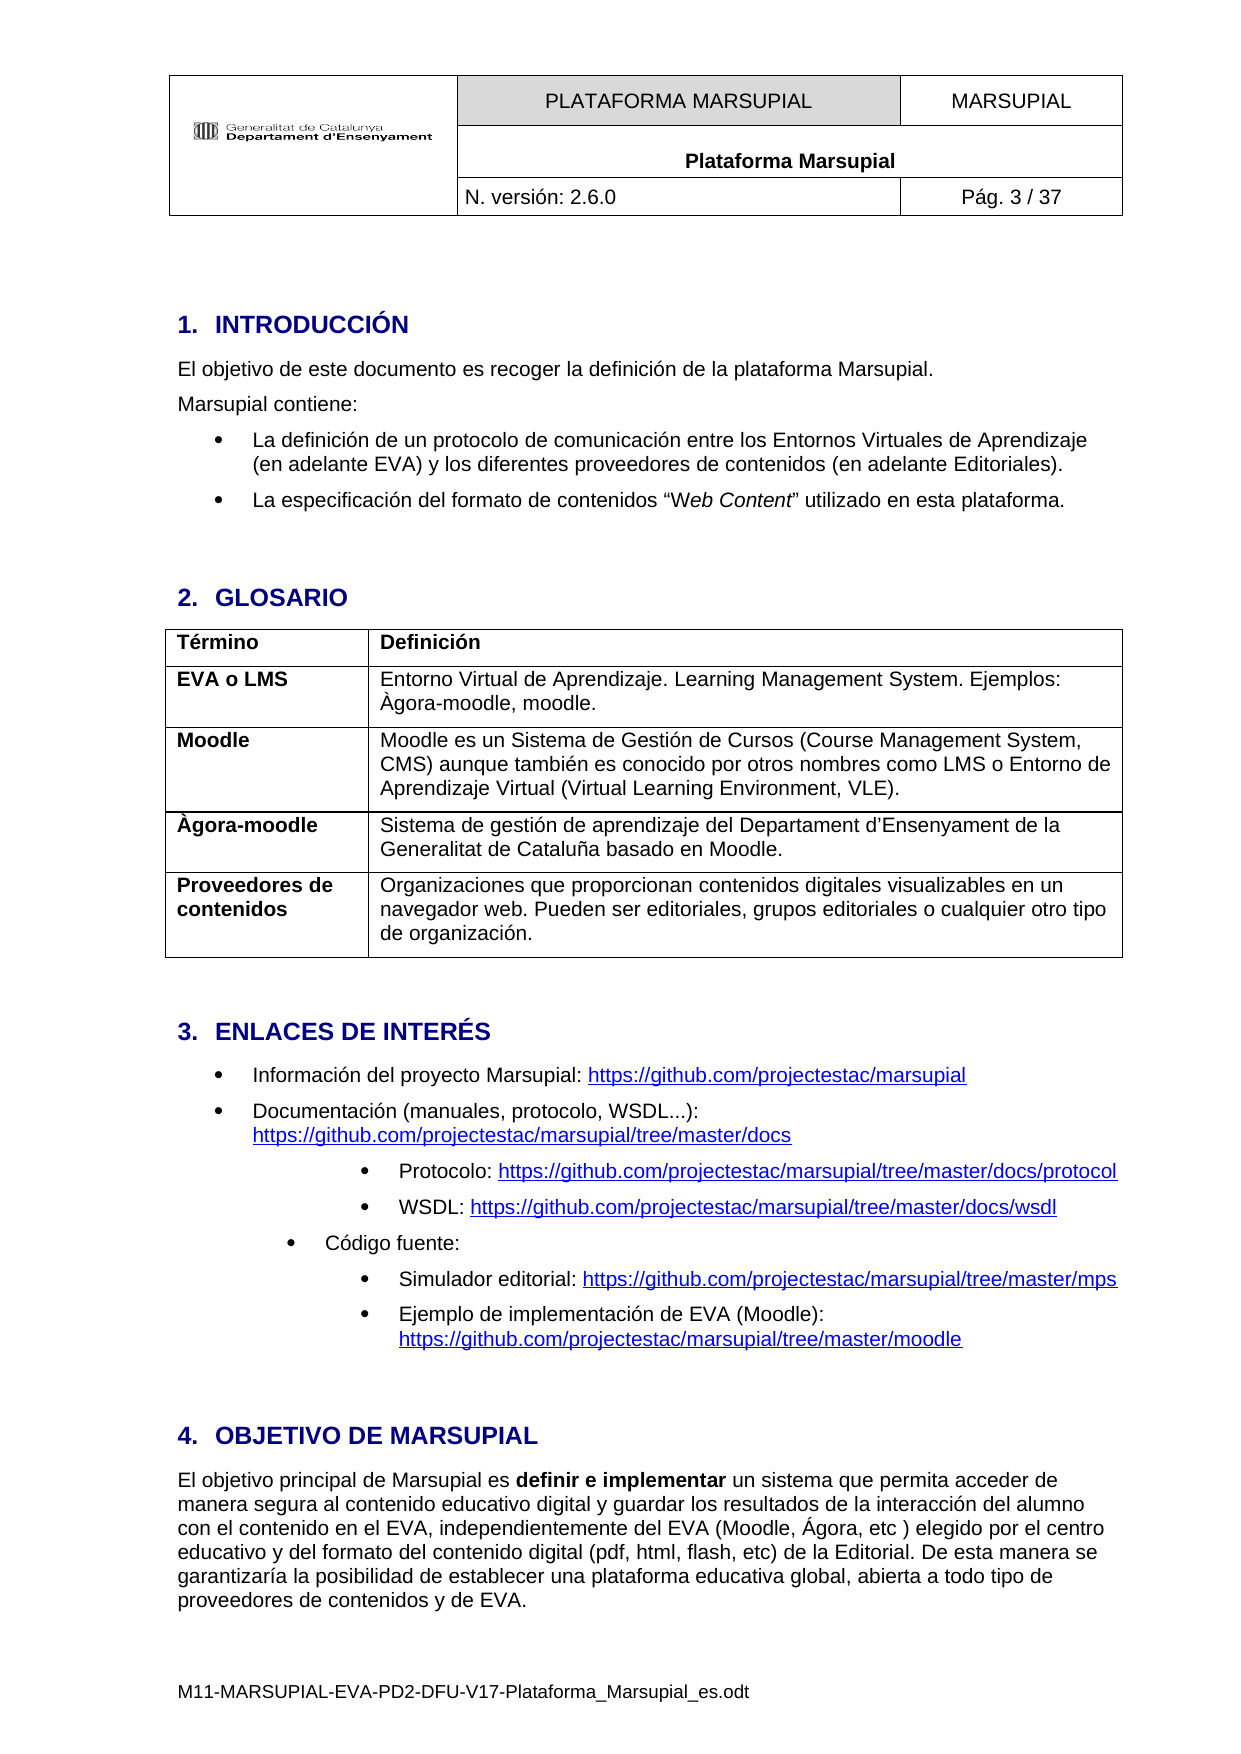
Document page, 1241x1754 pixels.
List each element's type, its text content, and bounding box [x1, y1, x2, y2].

list Ejemplo de implementación de EVA (Moodle): https://github.com/projectestac/marsupial/tree/master/moodle [361, 1302, 1122, 1350]
subtitle INTRODUCCIÓN [177, 310, 1122, 339]
subtitle OBJETIVO DE MARSUPIAL [177, 1421, 1122, 1450]
list La especificación del formato de contenidos “Web Content” utilizado en esta plataforma. [215, 488, 1122, 512]
list La definición de un protocolo de comunicación entre los Entornos Virtuales de Aprendizaje (en adelante EVA) y los diferentes proveedores de contenidos (en adelante Editoriales). [215, 428, 1122, 476]
table_cell Àgora-moodle [166, 813, 368, 872]
list Simulador editorial: https://github.com/projectestac/marsupial/tree/master/mps [361, 1266, 1122, 1291]
table_cell EVA o LMS [166, 667, 368, 727]
list Información del proyecto Marsupial: https://github.com/projectestac/marsupial [215, 1063, 1122, 1087]
table_header Término [166, 630, 368, 666]
table_cell Organizaciones que proporcionan contenidos digitales visualizables en un navegador web. Pueden ser editoriales, grupos editoriales o cualquier otro tipo de organización. [369, 873, 1122, 957]
text El objetivo principal de Marsupial es definir e implementar un sistema que permita acceder de manera segura al contenido educativo digital y guardar los resultados de la interacción del alumno con el contenido en el EVA, independientemente del EVA (Moodle, Ágora, etc ) elegido por el centro educativo y del formato del contenido digital (pdf, html, flash, etc) de la Editorial. De esta manera se garantizaría la posibilidad de establecer una plataforma educativa global, abierta a todo tipo de proveedores de contenidos y de EVA. [177, 1468, 1122, 1611]
subtitle GLOSARIO [177, 583, 1122, 611]
list Documentación (manuales, protocolo, WSDL...): https://github.com/projectestac/marsupial/tree/master/docs [215, 1099, 1122, 1147]
list WSDL: https://github.com/projectestac/marsupial/tree/master/docs/wsdl [361, 1195, 1122, 1219]
subtitle ENLACES DE INTERÉS [177, 1017, 1122, 1046]
list Protocolo: https://github.com/projectestac/marsupial/tree/master/docs/protocol [361, 1159, 1122, 1183]
text El objetivo de este documento es recoger la definición de la plataforma Marsupial. [177, 357, 1122, 381]
text Marsupial contiene: [177, 392, 1122, 416]
table_cell Moodle [166, 728, 368, 811]
table_header Definición [369, 630, 1122, 666]
table_cell Moodle es un Sistema de Gestión de Cursos (Course Management System, CMS) aunque también es conocido por otros nombres como LMS o Entorno de Aprendizaje Virtual (Virtual Learning Environment, VLE). [369, 728, 1122, 811]
list Código fuente: [287, 1231, 1122, 1255]
table_cell Sistema de gestión de aprendizaje del Departament d’Ensenyament de la Generalitat de Cataluña basado en Moodle. [369, 813, 1122, 872]
table_cell Proveedores de contenidos [166, 873, 368, 957]
table_cell Entorno Virtual de Aprendizaje. Learning Management System. Ejemplos: Àgora-moodle, moodle. [369, 667, 1122, 727]
